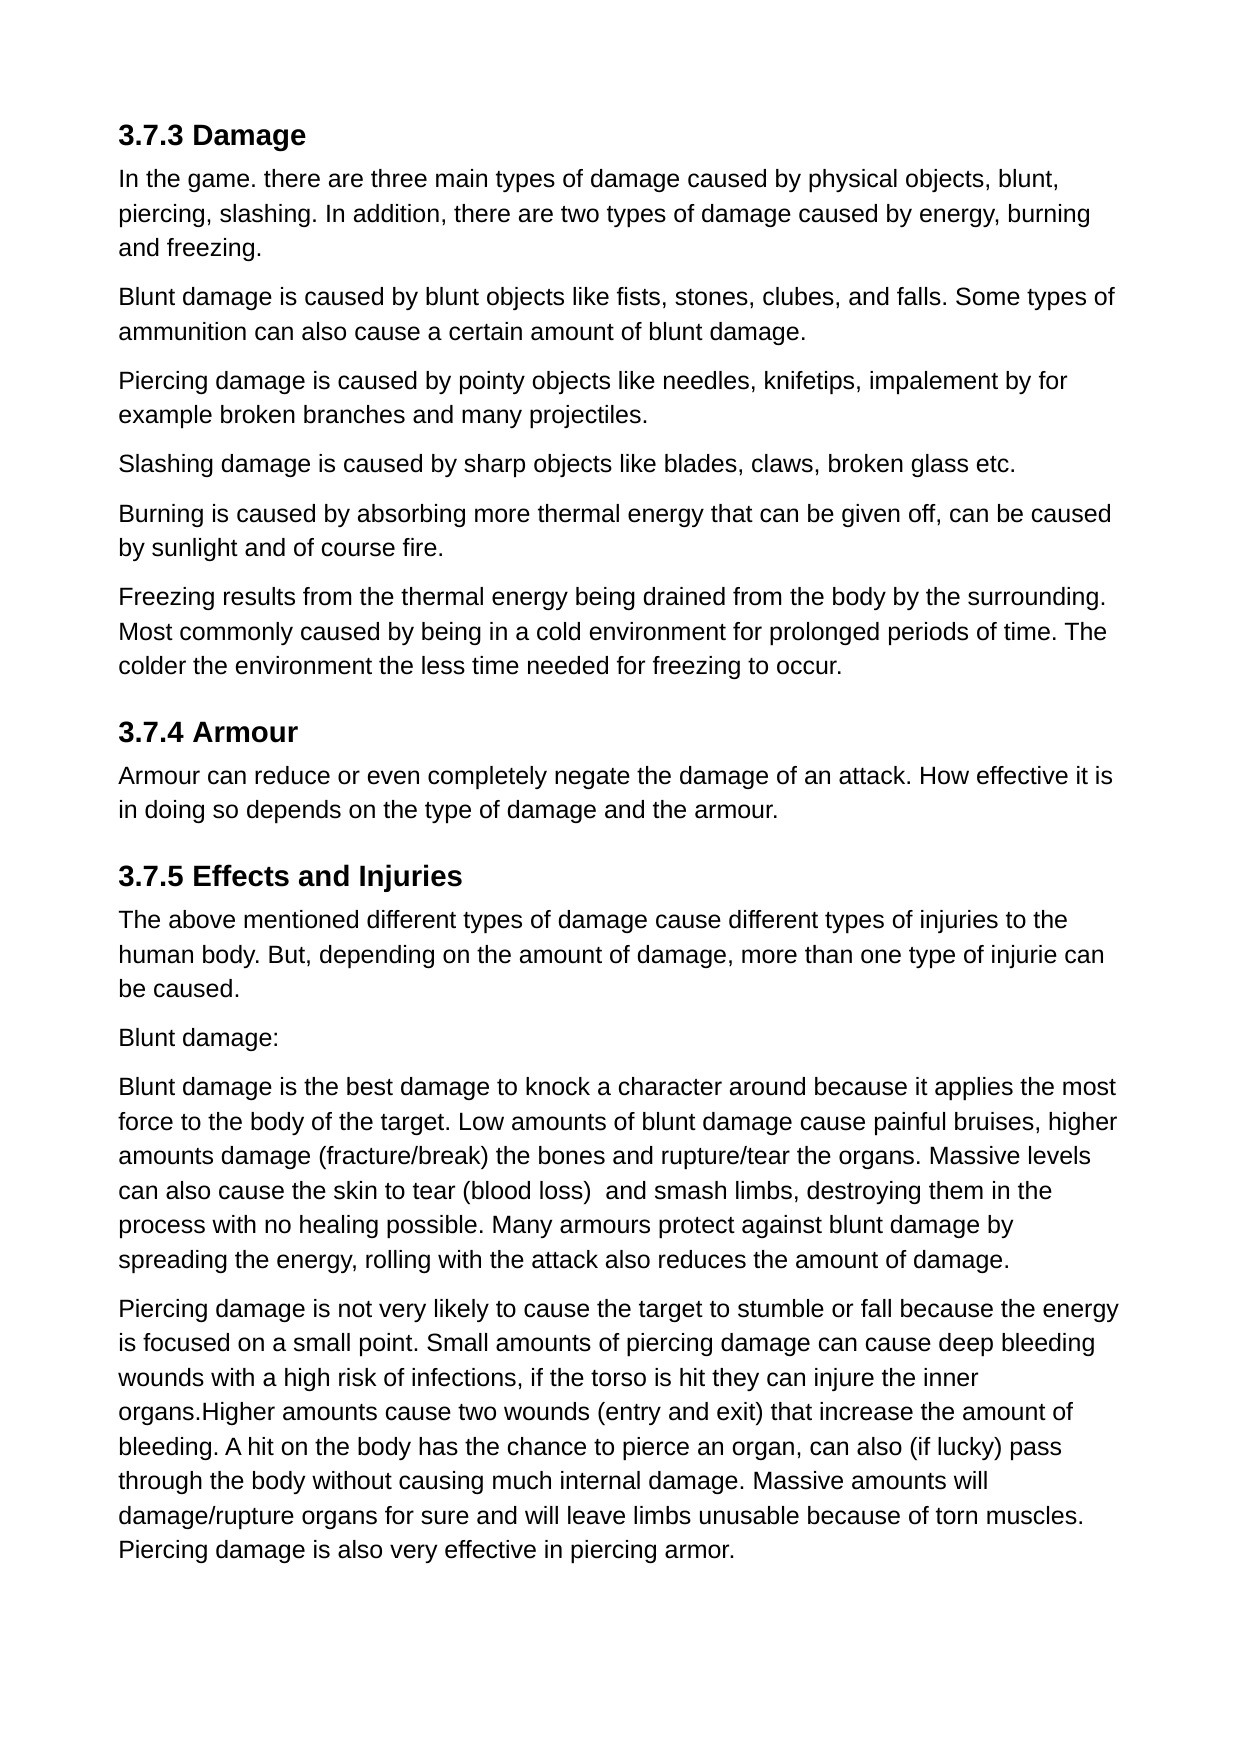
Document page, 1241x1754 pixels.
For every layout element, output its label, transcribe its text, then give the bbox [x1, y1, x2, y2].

text Blunt damage is caused by blunt objects like fists, stones, clubes, and falls. Some types of ammunition can also cause a certain amount of blunt damage. [118, 282, 1122, 346]
subtitle Damage [118, 118, 1122, 152]
text Freezing results from the thermal energy being drained from the body by the surrounding. Most commonly caused by being in a cold environment for prolonged periods of time. The colder the environment the less time needed for freezing to occur. [118, 582, 1122, 680]
text Blunt damage is the best damage to knock a character around because it applies the most force to the body of the target. Low amounts of blunt damage cause painful bruises, higher amounts damage (fracture/break) the bones and rupture/tear the organs. Massive levels can also cause the skin to tear (blood loss) and smash limbs, destroying them in the process with no healing possible. Many armours protect against blunt damage by spreading the energy, rolling with the attack also reduces the amount of damage. [118, 1072, 1122, 1273]
text In the game. there are three main types of damage caused by physical objects, blunt, piercing, slashing. In addition, there are two types of damage caused by energy, burning and freezing. [118, 164, 1122, 262]
subtitle Effects and Injuries [118, 859, 1122, 893]
text Piercing damage is caused by pointy objects like needles, knifetips, impalement by for example broken branches and many projectiles. [118, 366, 1122, 429]
text The above mentioned different types of damage cause different types of injuries to the human body. But, depending on the amount of damage, more than one type of injurie can be caused. [118, 905, 1122, 1003]
text Burning is caused by absorbing more thermal energy that can be given off, can be caused by sunlight and of course fire. [118, 498, 1122, 562]
text Blunt damage: [118, 1023, 1122, 1052]
text Piercing damage is not very likely to cause the target to stumble or fall because the energy is focused on a small point. Small amounts of piercing damage can cause deep bleeding wounds with a high risk of infections, if the torso is hit they can injure the inner organs.Higher amounts cause two wounds (entry and exit) that increase the amount of bleeding. A hit on the body has the chance to pierce an organ, can also (if lucky) pass through the body without causing much internal damage. Massive amounts will damage/rupture organs for sure and will leave limbs unusable because of torn muscles. Piercing damage is also very effective in piercing armor. [118, 1294, 1122, 1564]
subtitle Armour [118, 715, 1122, 748]
text Armour can reduce or even completely negate the damage of an attack. How effective it is in doing so depends on the type of damage and the armour. [118, 761, 1122, 824]
text Slashing damage is caused by sharp objects like blades, claws, broken glass etc. [118, 449, 1122, 478]
